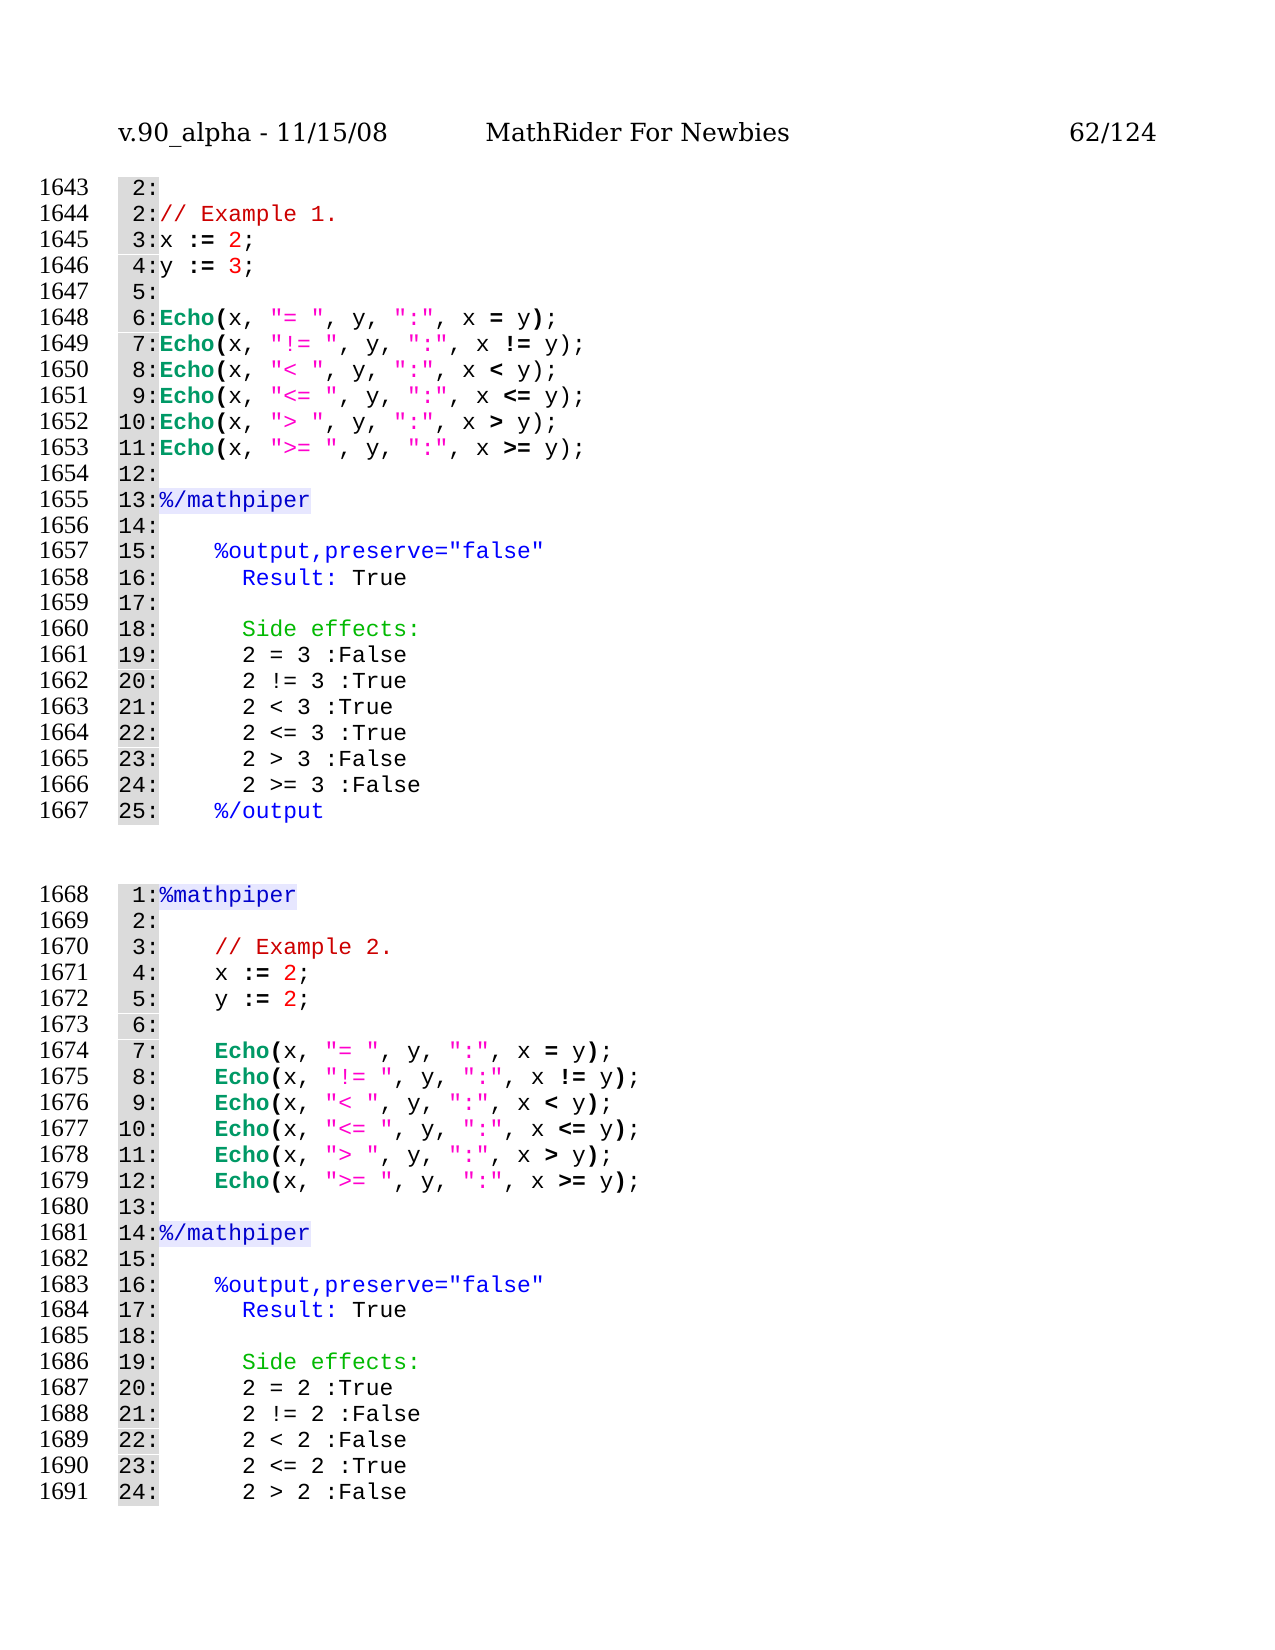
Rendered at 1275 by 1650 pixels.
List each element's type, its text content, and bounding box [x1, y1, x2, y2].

text 5: y := 2; [118, 988, 1157, 1013]
text 11: Echo(x, "> ", y, ":", x > y); [118, 1143, 1157, 1169]
text 10: Echo(x, "<= ", y, ":", x <= y); [118, 1117, 1157, 1143]
text 20: 2 = 2 :True [118, 1377, 1157, 1403]
text 9: Echo(x, "< ", y, ":", x < y); [118, 1091, 1157, 1117]
text 14:%/mathpiper [118, 1221, 1157, 1247]
text 22: 2 <= 3 :True [118, 721, 1157, 747]
text 6:Echo(x, "= ", y, ":", x = y); [118, 306, 1157, 332]
text 2:// Example 1. [118, 203, 1157, 229]
text 12: Echo(x, ">= ", y, ":", x >= y); [118, 1169, 1157, 1195]
text 7: Echo(x, "= ", y, ":", x = y); [118, 1039, 1157, 1065]
text 3:x := 2; [118, 229, 1157, 254]
text 11:Echo(x, ">= ", y, ":", x >= y); [118, 436, 1157, 462]
text 23: 2 <= 2 :True [118, 1454, 1157, 1480]
text 3: // Example 2. [118, 936, 1157, 962]
text 17: [118, 592, 1157, 618]
text 16: Result: True [118, 566, 1157, 592]
text 15: %output,preserve="false" [118, 540, 1157, 566]
text 24: 2 > 2 :False [118, 1480, 1157, 1506]
text 25: %/output [118, 799, 1157, 825]
text 21: 2 < 3 :True [118, 696, 1157, 721]
text 18: [118, 1325, 1157, 1351]
text 6: [118, 1013, 1157, 1039]
text 12: [118, 462, 1157, 488]
text 7:Echo(x, "!= ", y, ":", x != y); [118, 332, 1157, 358]
text 1:%mathpiper [118, 884, 1157, 910]
text 23: 2 > 3 :False [118, 747, 1157, 773]
text 24: 2 >= 3 :False [118, 773, 1157, 799]
text 2: [118, 910, 1157, 936]
text 15: [118, 1247, 1157, 1273]
text 2: [118, 177, 1157, 203]
text 19: Side effects: [118, 1351, 1157, 1377]
text 4: x := 2; [118, 962, 1157, 988]
text 9:Echo(x, "<= ", y, ":", x <= y); [118, 384, 1157, 410]
text 8: Echo(x, "!= ", y, ":", x != y); [118, 1065, 1157, 1091]
text 13:%/mathpiper [118, 488, 1157, 514]
text 22: 2 < 2 :False [118, 1428, 1157, 1454]
text 18: Side effects: [118, 618, 1157, 644]
text 16: %output,preserve="false" [118, 1273, 1157, 1299]
text 13: [118, 1195, 1157, 1221]
text 17: Result: True [118, 1299, 1157, 1325]
text 10:Echo(x, "> ", y, ":", x > y); [118, 410, 1157, 436]
text 21: 2 != 2 :False [118, 1403, 1157, 1428]
text 4:y := 3; [118, 254, 1157, 281]
text 5: [118, 281, 1157, 306]
text 19: 2 = 3 :False [118, 644, 1157, 669]
text 20: 2 != 3 :True [118, 669, 1157, 696]
text 14: [118, 514, 1157, 540]
text 8:Echo(x, "< ", y, ":", x < y); [118, 358, 1157, 384]
